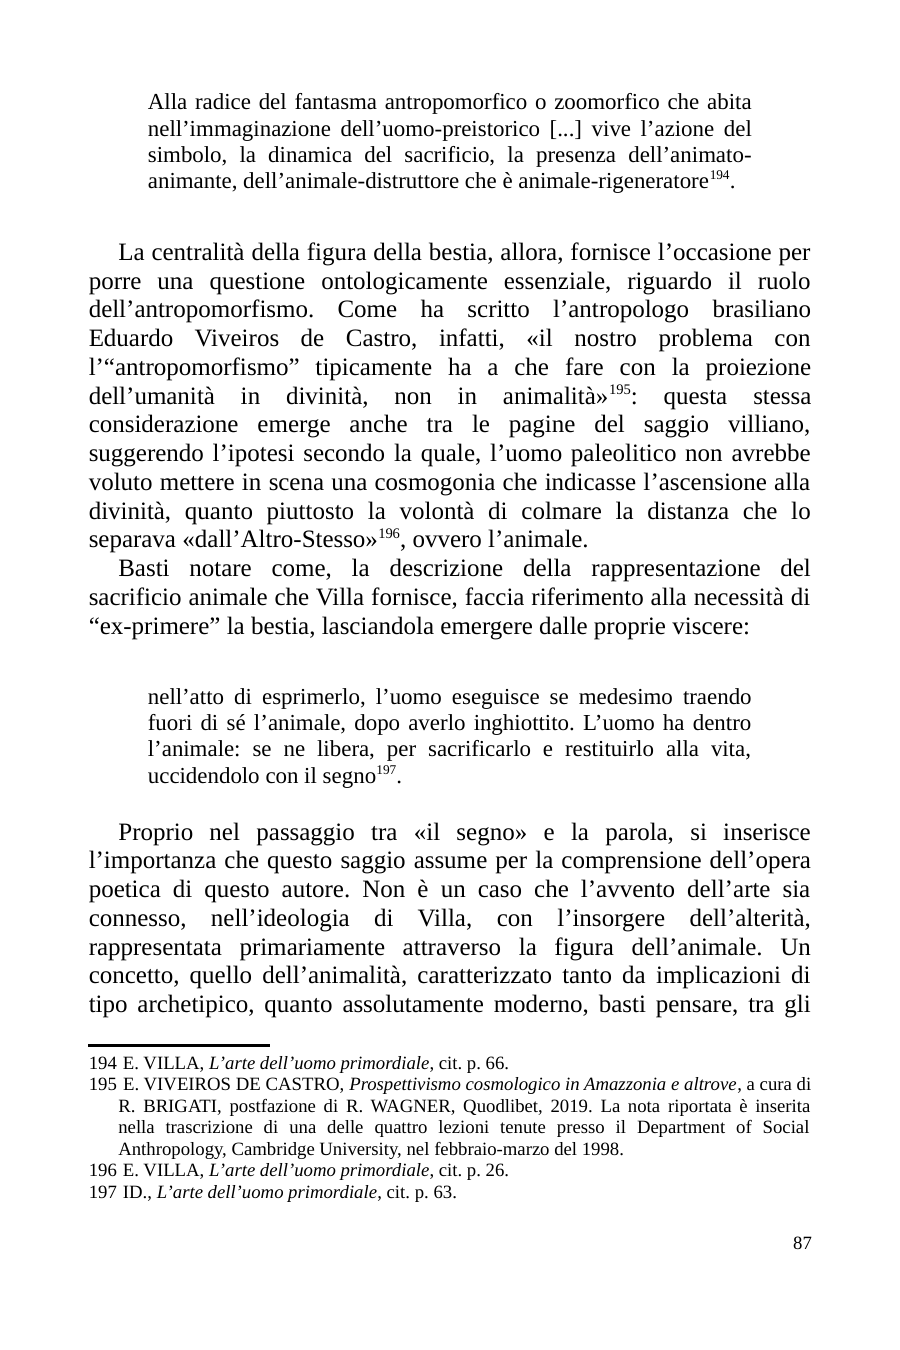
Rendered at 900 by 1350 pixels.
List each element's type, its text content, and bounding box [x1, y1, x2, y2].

text nell’atto di esprimerlo, l’uomo eseguisce se medesimo traendo fuori di sé l’animale, dopo averlo inghiottito. L’uomo ha dentro l’animale: se ne libera, per sacrificarlo e restituirlo alla vita, uccidendolo con il segno. [148, 683, 752, 788]
text E. VILLA, L’arte dell’uomo primordiale, cit. p. 66. [88, 1052, 811, 1073]
text Basti notare come, la descrizione della rappresentazione del sacrificio animale che Villa fornisce, faccia riferimento alla necessità di “ex-primere” la bestia, lasciandola emergere dalle proprie viscere: [88, 553, 811, 639]
text E. VILLA, L’arte dell’uomo primordiale, cit. p. 26. [88, 1159, 811, 1181]
text La centralità della figura della bestia, allora, fornisce l’occasione per porre una questione ontologicamente essenziale, riguardo il ruolo dell’antropomorfismo. Come ha scritto l’antropologo brasiliano Eduardo Viveiros de Castro, infatti, «il nostro problema con l’“antropomorfismo” tipicamente ha a che fare con la proiezione dell’umanità in divinità, non in animalità»: questa stessa considerazione emerge anche tra le pagine del saggio villiano, suggerendo l’ipotesi secondo la quale, l’uomo paleolitico non avrebbe voluto mettere in scena una cosmogonia che indicasse l’ascensione alla divinità, quanto piuttosto la volontà di colmare la distanza che lo separava «dall’Altro-Stesso», ovvero l’animale. [88, 237, 811, 553]
text E. VIVEIROS DE CASTRO, Prospettivismo cosmologico in Amazzonia e altrove, a cura di R. BRIGATI, postfazione di R. WAGNER, Quodlibet, 2019. La nota riportata è inserita nella trascrizione di una delle quattro lezioni tenute presso il Department of Social Anthropology, Cambridge University, nel febbraio-marzo del 1998. [88, 1073, 811, 1159]
text Alla radice del fantasma antropomorfico o zoomorfico che abita nell’immaginazione dell’uomo-preistorico [...] vive l’azione del simbolo, la dinamica del sacrificio, la presenza dell’animato-animante, dell’animale-distruttore che è animale-rigeneratore. [148, 88, 752, 194]
text ID., L’arte dell’uomo primordiale, cit. p. 63. [88, 1181, 811, 1202]
text Proprio nel passaggio tra «il segno» e la parola, si inserisce l’importanza che questo saggio assume per la comprensione dell’opera poetica di questo autore. Non è un caso che l’avvento dell’arte sia connesso, nell’ideologia di Villa, con l’insorgere dell’alterità, rappresentata primariamente attraverso la figura dell’animale. Un concetto, quello dell’animalità, caratterizzato tanto da implicazioni di tipo archetipico, quanto assolutamente moderno, basti pensare, tra gli [88, 817, 811, 1018]
